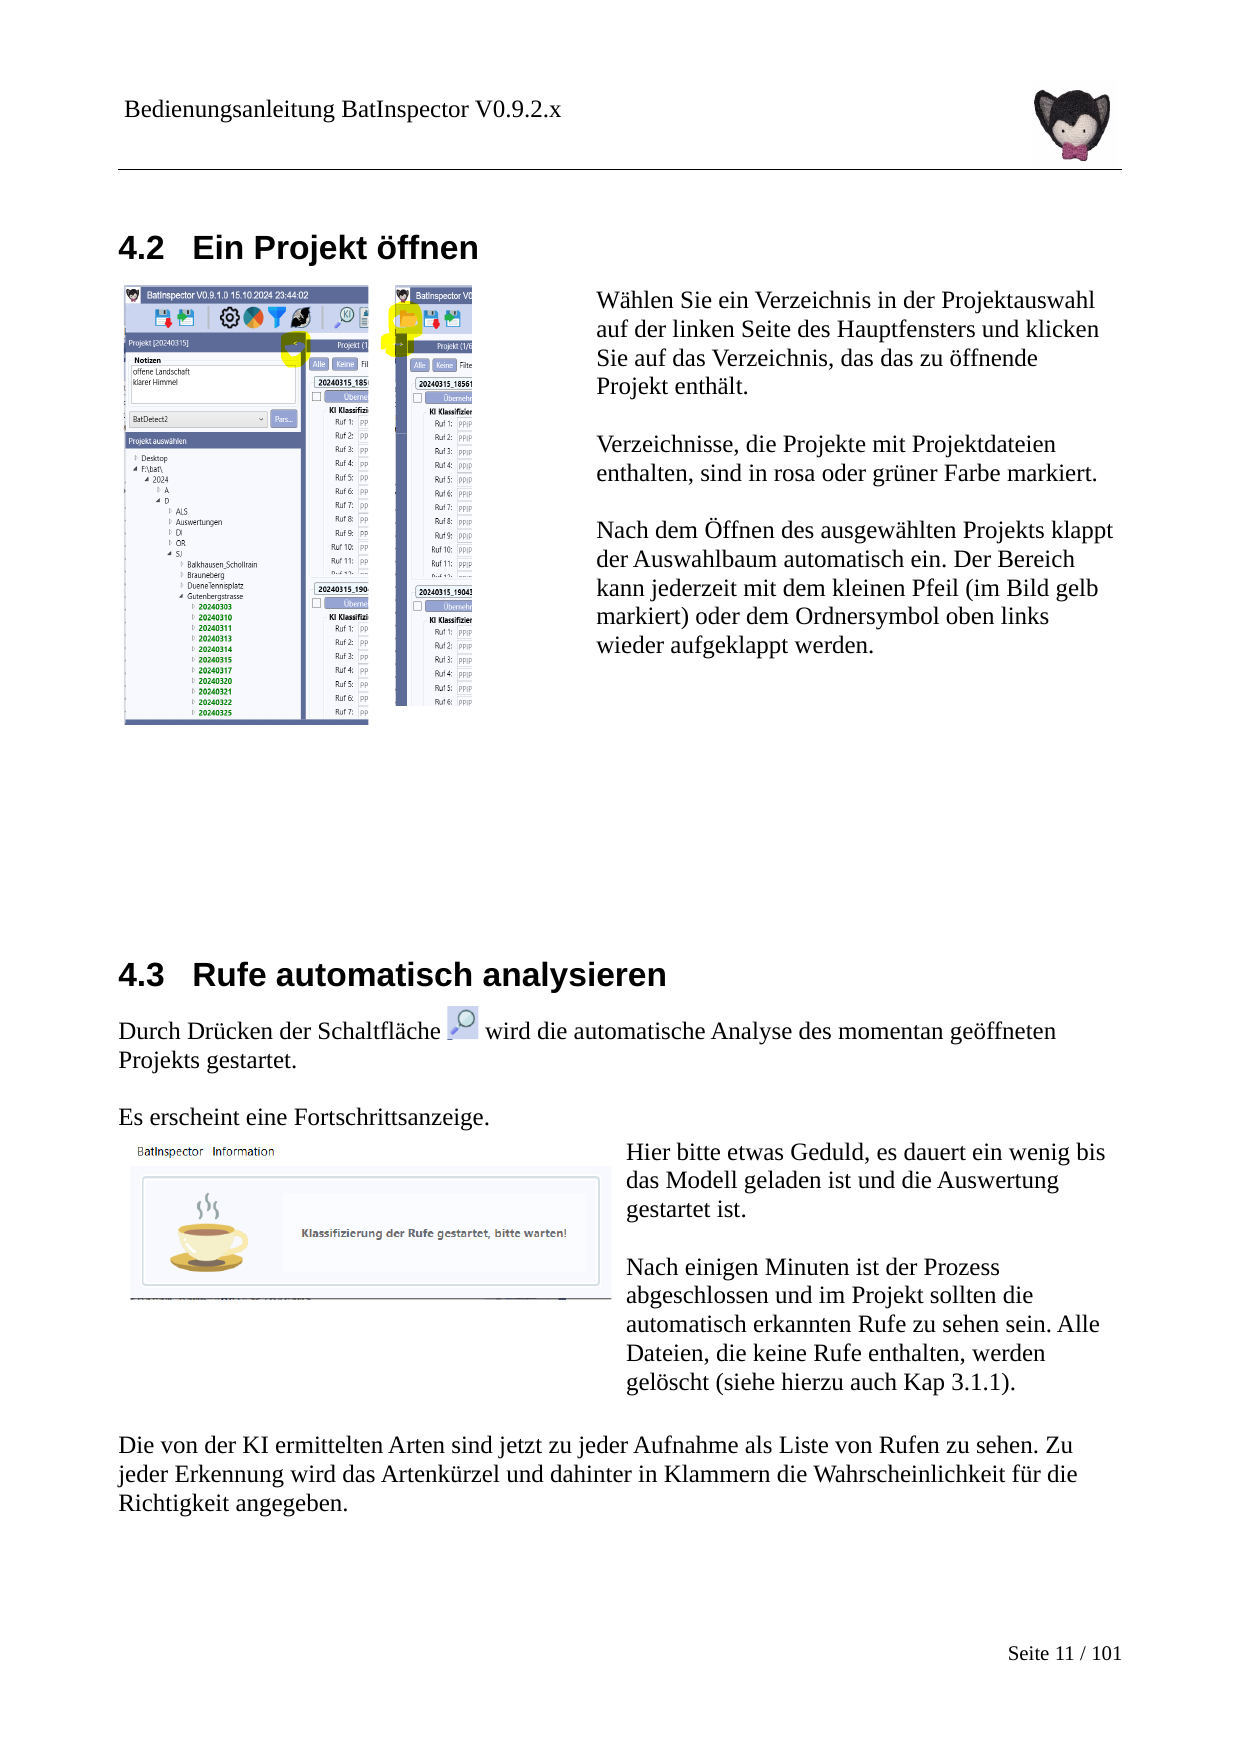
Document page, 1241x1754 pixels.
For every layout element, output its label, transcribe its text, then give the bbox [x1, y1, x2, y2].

table_header Hier bitte etwas Geduld, es dauert ein wenig bis das Modell geladen ist und die Auswertung gestartet ist. Nach einigen Minuten ist der Prozess abgeschlossen und im Projekt sollten die automatisch erkannten Rufe zu sehen sein. Alle Dateien, die keine Rufe enthalten, werden gelöscht (siehe hierzu auch Kap 3.1.1). [620, 1131, 1122, 1401]
text Durch Drücken der Schaltfläche wird die automatische Analyse des momentan geöffneten Projekts gestartet. [118, 1006, 1122, 1074]
table_header [118, 1131, 620, 1401]
picture [130, 1136, 612, 1300]
picture [1030, 80, 1119, 169]
subtitle Rufe automatisch analysieren [118, 955, 1122, 993]
picture [123, 285, 369, 725]
subtitle Ein Projekt öffnen [118, 228, 1122, 267]
table_header [118, 279, 590, 905]
table_header Wählen Sie ein Verzeichnis in der Projektauswahl auf der linken Seite des Hauptfensters und klicken Sie auf das Verzeichnis, das das zu öffnende Projekt enthält. Verzeichnisse, die Projekte mit Projektdateien enthalten, sind in rosa oder grüner Farbe markiert. Nach dem Öffnen des ausgewählten Projekts klappt der Auswahlbaum automatisch ein. Der Bereich kann jederzeit mit dem kleinen Pfeil (im Bild gelb markiert) oder dem Ordnersymbol oben links wieder aufgeklappt werden. [590, 279, 1122, 905]
text Die von der KI ermittelten Arten sind jetzt zu jeder Aufnahme als Liste von Rufen zu sehen. Zu jeder Erkennung wird das Artenkürzel und dahinter in Klammern die Wahrscheinlichkeit für die Richtigkeit angegeben. [118, 1430, 1122, 1516]
text Es erscheint eine Fortschrittsanzeige. [118, 1102, 1122, 1131]
picture [447, 1006, 479, 1040]
picture [380, 285, 472, 696]
